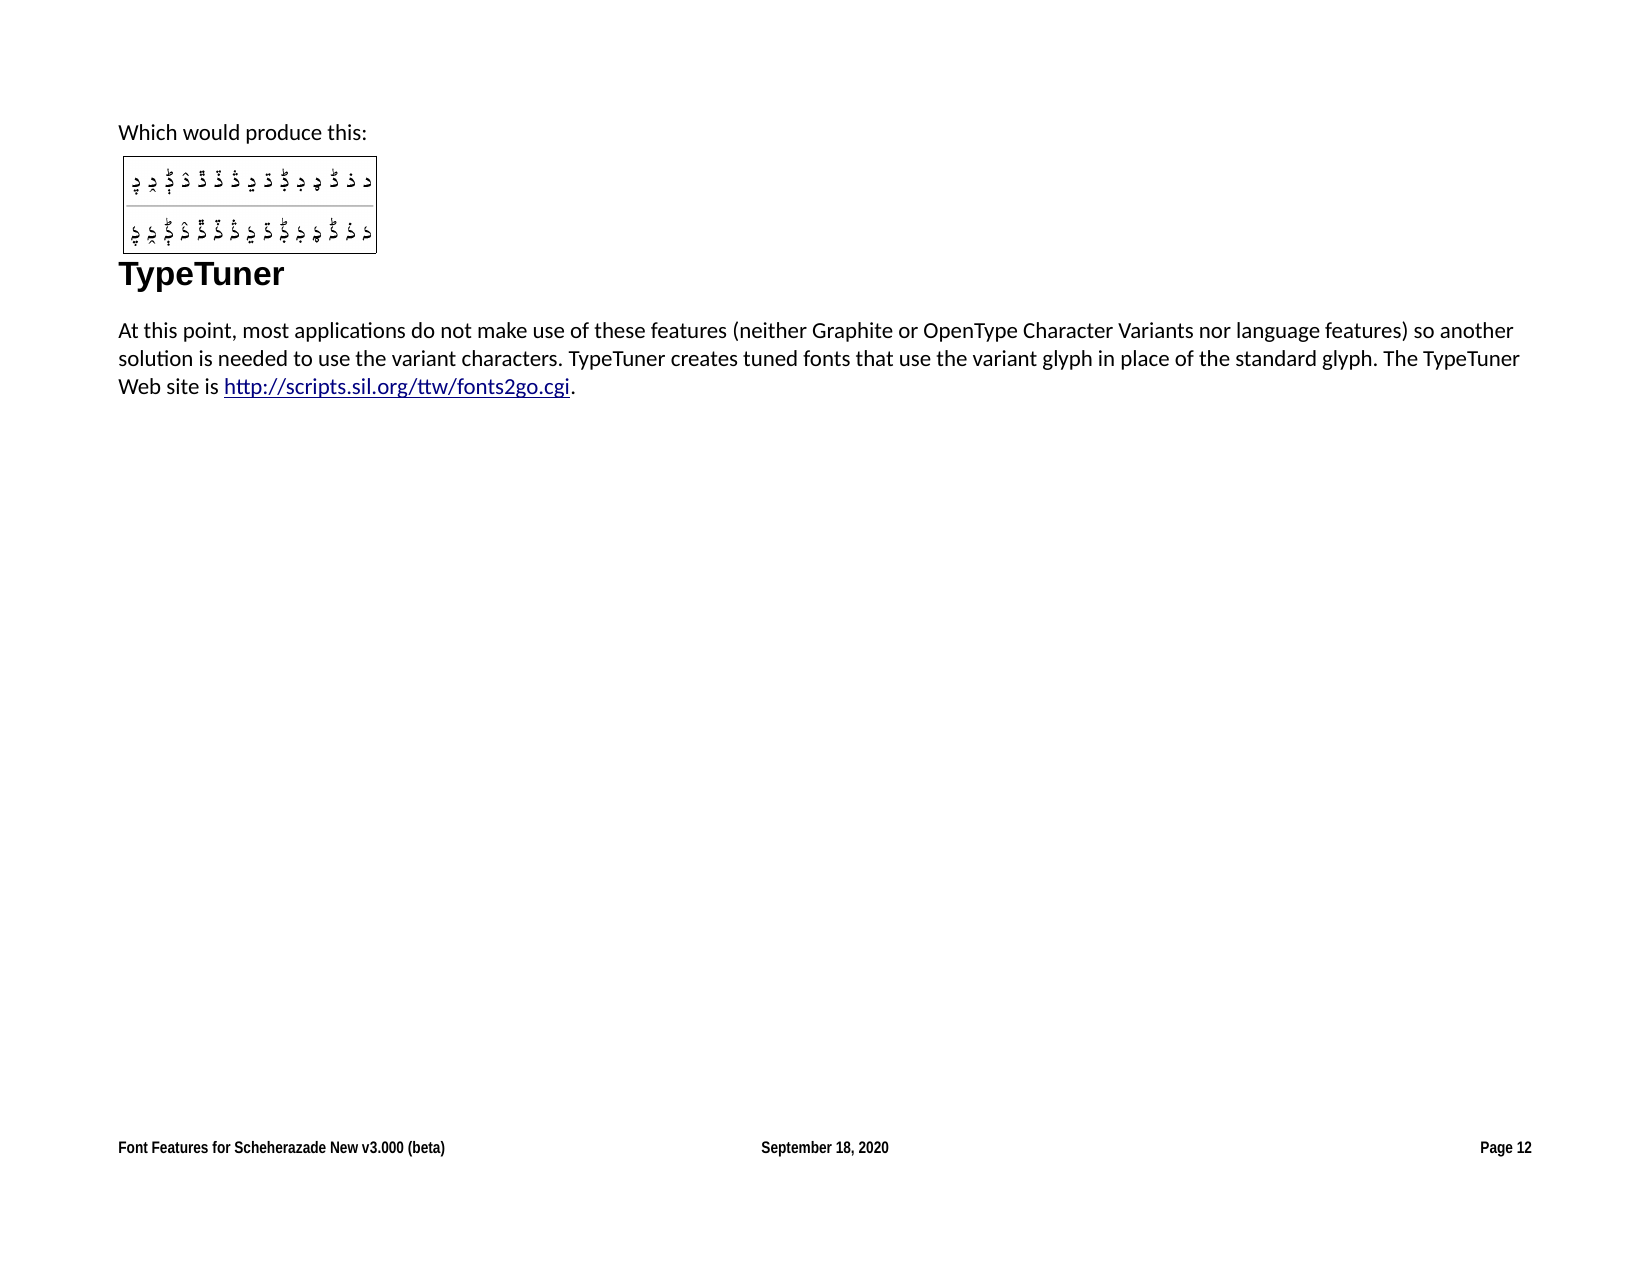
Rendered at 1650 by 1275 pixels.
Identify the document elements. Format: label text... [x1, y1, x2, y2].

picture [126, 158, 374, 251]
subtitle TypeTuner [118, 251, 1532, 292]
text At this point, most applications do not make use of these features (neither Graphite or OpenType Character Variants nor language features) so another solution is needed to use the variant characters. TypeTuner creates tuned fonts that use the variant glyph in place of the standard glyph. The TypeTuner Web site is http://scripts.sil.org/ttw/fonts2go.cgi. [118, 316, 1532, 401]
text Which would produce this: [118, 118, 1532, 146]
